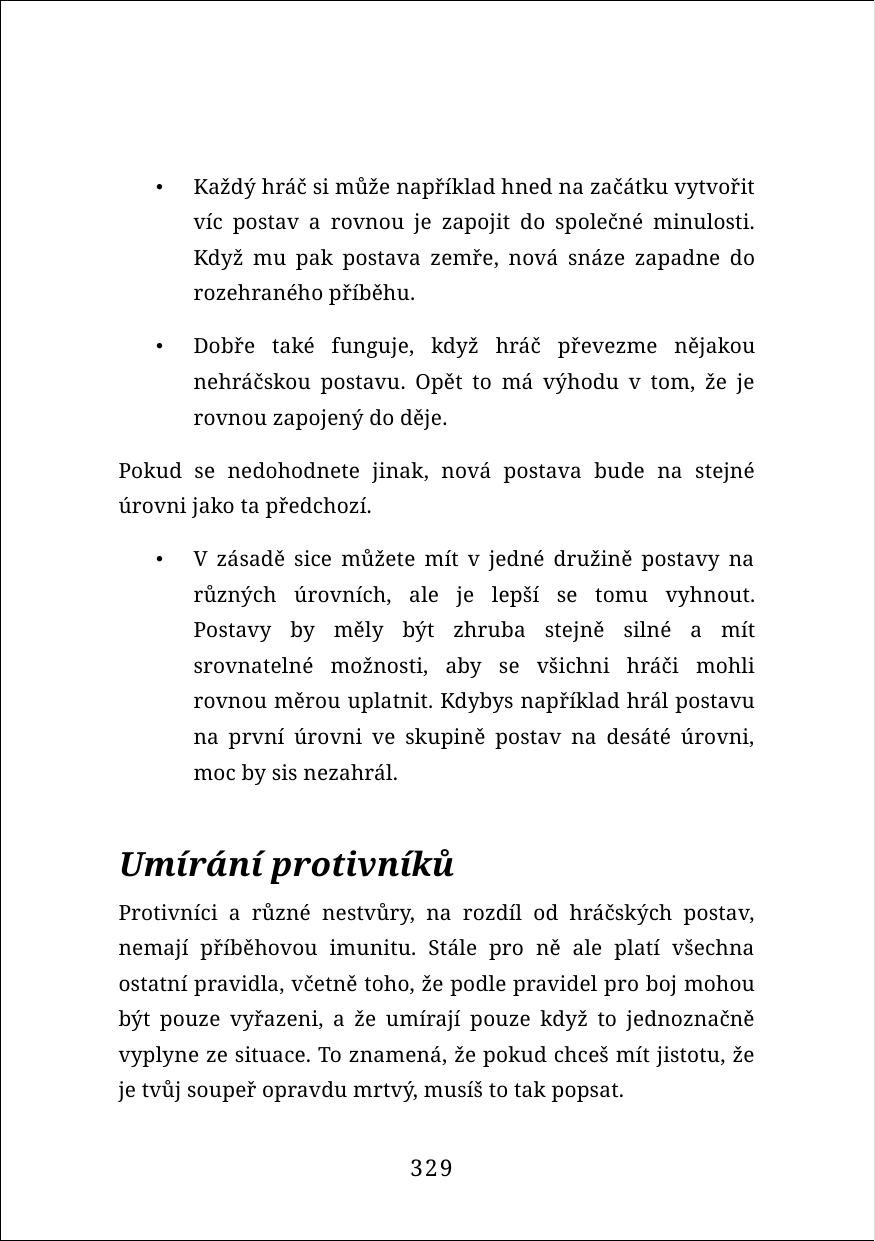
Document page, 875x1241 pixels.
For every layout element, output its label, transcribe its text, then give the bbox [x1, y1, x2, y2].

list Dobře také funguje, když hráč převezme nějakou nehráčskou postavu. Opět to má výhodu v tom, že je rovnou zapojený do děje. [156, 332, 756, 431]
list V zásadě sice můžete mít v jedné družině postavy na různých úrovních, ale je lepší se tomu vyhnout. Postavy by měly být zhruba stejně silné a mít srovnatelné možnosti, aby se všichni hráči mohli rovnou měrou uplatnit. Kdybys například hrál postavu na první úrovni ve skupině postav na desáté úrovni, moc by sis nezahrál. [156, 544, 756, 786]
text Pokud se nedohodnete jinak, nová postava bude na stejné úrovni jako ta předchozí. [118, 456, 756, 520]
text Protivníci a různé nestvůry, na rozdíl od hráčských postav, nemají příběhovou imunitu. Stále pro ně ale platí všechna ostatní pravidla, včetně toho, že podle pravidel pro boj mohou být pouze vyřazeni, a že umírají pouze když to jednoznačně vyplyne ze situace. To znamená, že pokud chceš mít jistotu, že je tvůj soupeř opravdu mrtvý, musíš to tak popsat. [118, 898, 756, 1104]
list Každý hráč si může například hned na začátku vytvořit víc postav a rovnou je zapojit do společné minulosti. Když mu pak postava zemře, nová snáze zapadne do rozehraného příběhu. [156, 172, 756, 307]
subtitle Umírání protivníků [118, 841, 756, 886]
